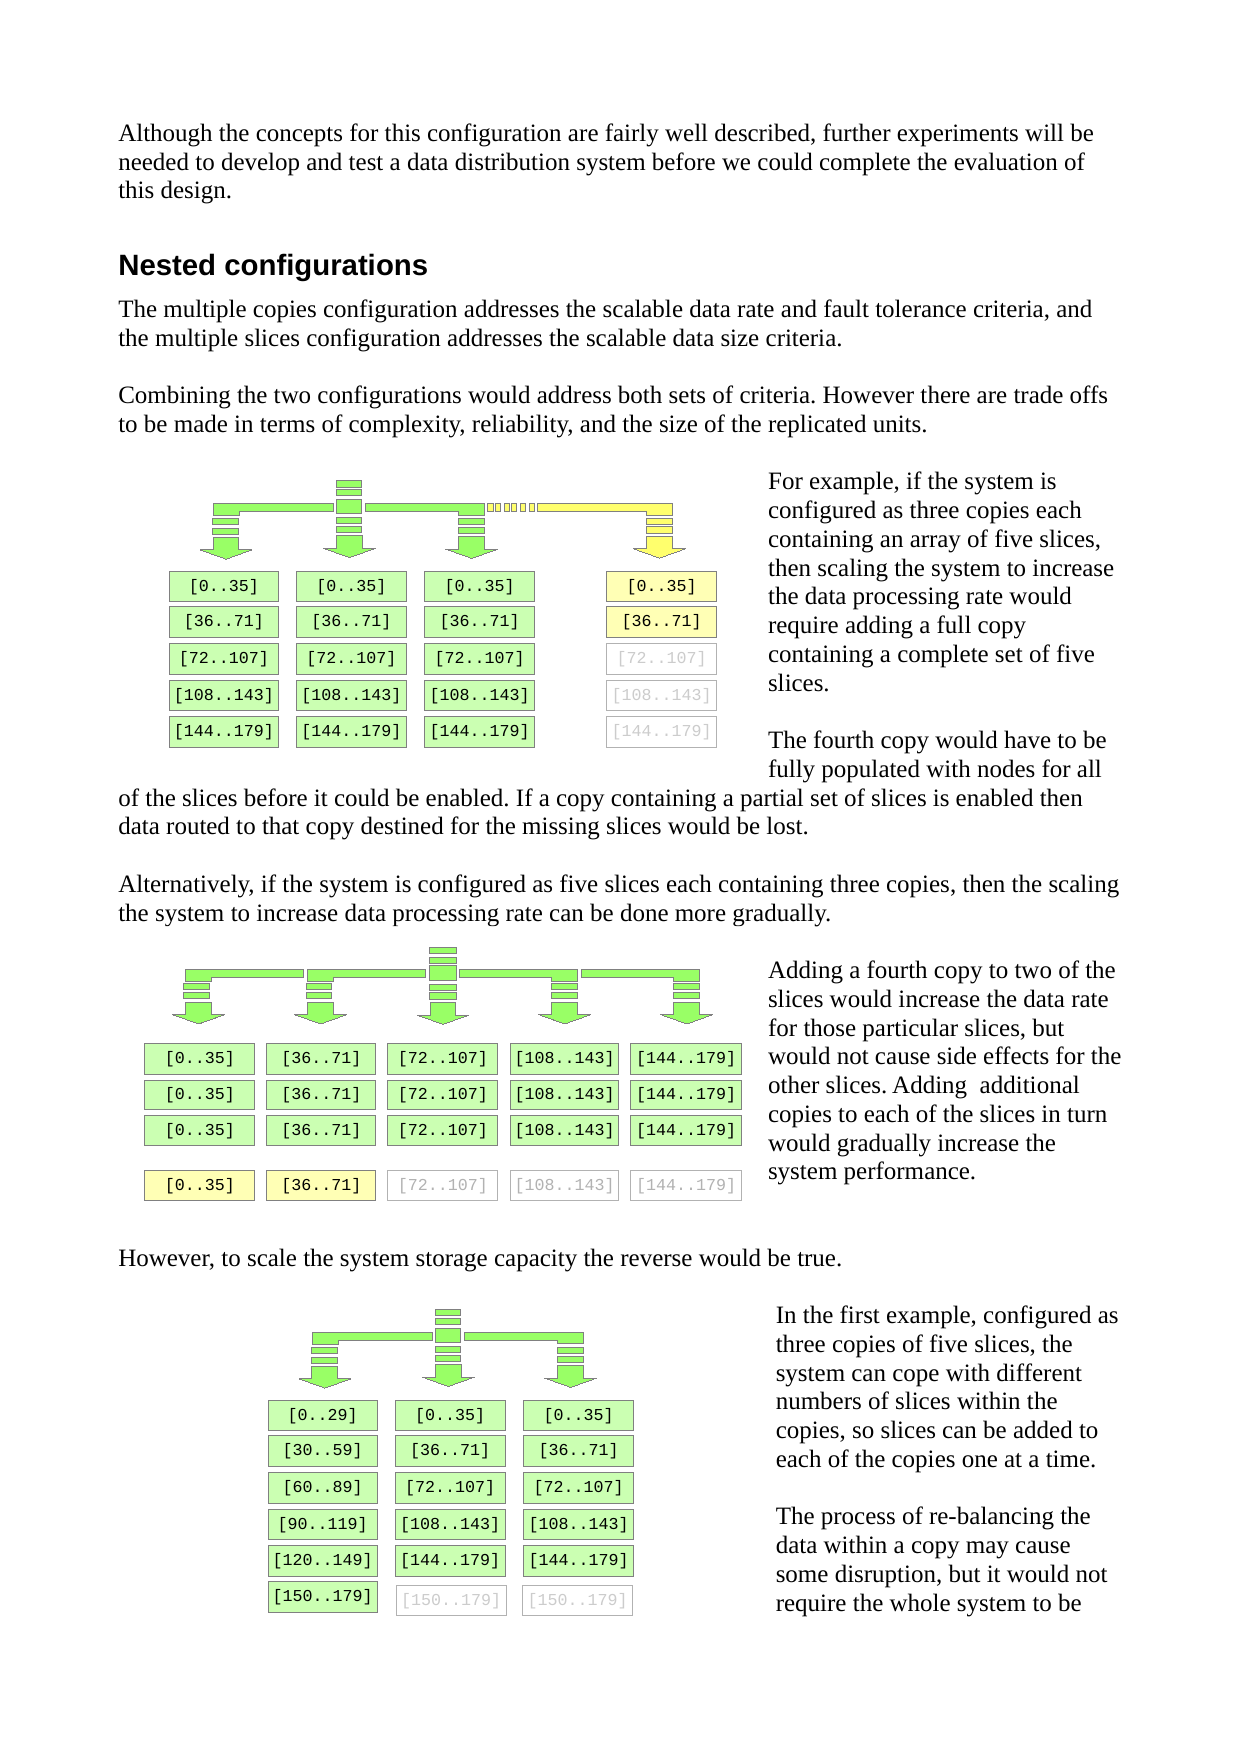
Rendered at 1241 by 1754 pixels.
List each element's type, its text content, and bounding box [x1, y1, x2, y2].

text Combining the two configurations would address both sets of criteria. However there are trade offs to be made in terms of complexity, reliability, and the size of the replicated units. [118, 380, 1122, 438]
text Alternatively, if the system is configured as five slices each containing three copies, then the scaling the system to increase data processing rate can be done more gradually. [118, 869, 1122, 926]
text Although the concepts for this configuration are fairly well described, further experiments will be needed to develop and test a data distribution system before we could complete the evaluation of this design. [118, 118, 1122, 204]
text For example, if the system is configured as three copies each containing an array of five slices, then scaling the system to increase the data processing rate would require adding a full copy containing a complete set of five slices. [768, 466, 1122, 696]
text In the first example, configured as three copies of five slices, the system can cope with different numbers of slices within the copies, so slices can be added to each of the copies one at a time. [776, 1300, 1122, 1473]
text Adding a fourth copy to two of the slices would increase the data rate for those particular slices, but would not cause side effects for the other slices. Adding additional copies to each of the slices in turn would gradually increase the system performance. [768, 955, 1122, 1185]
text The process of re-balancing the data within a copy may cause some disruption, but it would not require the whole system to be [776, 1501, 1122, 1616]
text However, to scale the system storage capacity the reverse would be true. [118, 1243, 1122, 1271]
text The multiple copies configuration addresses the scalable data rate and fault tolerance criteria, and the multiple slices configuration addresses the scalable data size criteria. [118, 294, 1122, 351]
subtitle Nested configurations [118, 248, 1122, 281]
text The fourth copy would have to be fully populated with nodes for all of the slices before it could be enabled. If a copy containing a partial set of slices is enabled then data routed to that copy destined for the missing slices would be lost. [118, 725, 1122, 840]
